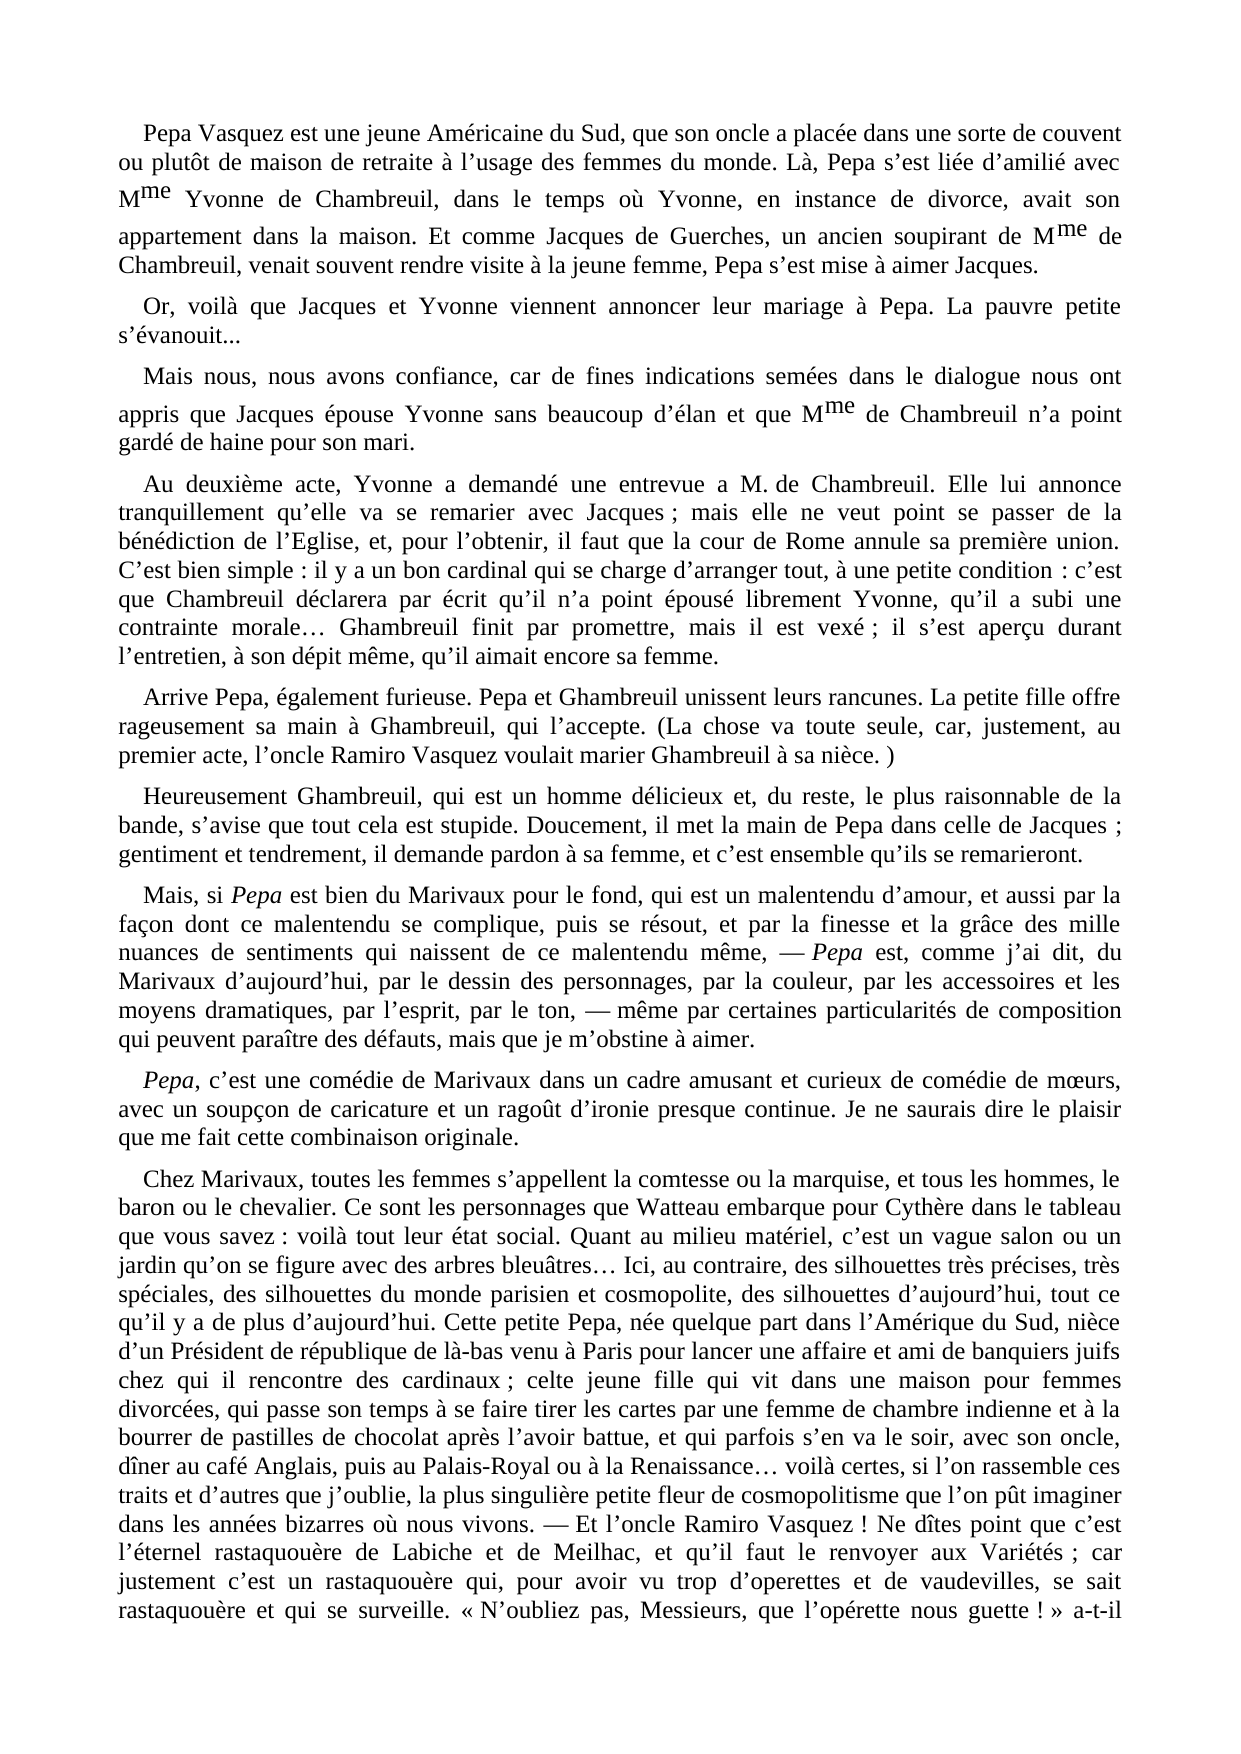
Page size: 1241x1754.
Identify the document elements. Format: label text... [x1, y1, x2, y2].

text Pepa, c’est une comédie de Marivaux dans un cadre amusant et curieux de comédie de mœurs, avec un soupçon de caricature et un ragoût d’ironie presque continue. Je ne saurais dire le plaisir que me fait cette combinaison originale. [118, 1065, 1122, 1151]
text Mais nous, nous avons confiance, car de fines indications semées dans le dialogue nous ont appris que Jacques épouse Yvonne sans beaucoup d’élan et que Mme de Chambreuil n’a point gardé de haine pour son mari. [118, 361, 1122, 456]
text Arrive Pepa, également furieuse. Pepa et Ghambreuil unissent leurs rancunes. La petite fille offre rageusement sa main à Ghambreuil, qui l’accepte. (La chose va toute seule, car, justement, au premier acte, l’oncle Ramiro Vasquez voulait marier Ghambreuil à sa nièce. ) [118, 682, 1122, 769]
text Mais, si Pepa est bien du Marivaux pour le fond, qui est un malentendu d’amour, et aussi par la façon dont ce malentendu se complique, puis se résout, et par la finesse et la grâce des mille nuances de sentiments qui naissent de ce malentendu même, — Pepa est, comme j’ai dit, du Marivaux d’aujourd’hui, par le dessin des personnages, par la couleur, par les accessoires et les moyens dramatiques, par l’esprit, par le ton, — même par certaines particularités de composition qui peuvent paraître des défauts, mais que je m’obstine à aimer. [118, 880, 1122, 1052]
text Or, voilà que Jacques et Yvonne viennent annoncer leur mariage à Pepa. La pauvre petite s’évanouit... [118, 291, 1122, 349]
text Au deuxième acte, Yvonne a demandé une entrevue a M. de Chambreuil. Elle lui annonce tranquillement qu’elle va se remarier avec Jacques ; mais elle ne veut point se passer de la bénédiction de l’Eglise, et, pour l’obtenir, il faut que la cour de Rome annule sa première union. C’est bien simple : il y a un bon cardinal qui se charge d’arranger tout, à une petite condition : c’est que Chambreuil déclarera par écrit qu’il n’a point épousé librement Yvonne, qu’il a subi une contrainte morale… Ghambreuil finit par promettre, mais il est vexé ; il s’est aperçu durant l’entretien, à son dépit même, qu’il aimait encore sa femme. [118, 469, 1122, 670]
text Pepa Vasquez est une jeune Américaine du Sud, que son oncle a placée dans une sorte de couvent ou plutôt de maison de retraite à l’usage des femmes du monde. Là, Pepa s’est liée d’amilié avec Mme Yvonne de Chambreuil, dans le temps où Yvonne, en instance de divorce, avait son appartement dans la maison. Et comme Jacques de Guerches, un ancien soupirant de Mme de Chambreuil, venait souvent rendre visite à la jeune femme, Pepa s’est mise à aimer Jacques. [118, 118, 1122, 279]
text Chez Marivaux, toutes les femmes s’appellent la comtesse ou la marquise, et tous les hommes, le baron ou le chevalier. Ce sont les personnages que Watteau embarque pour Cythère dans le tableau que vous savez : voilà tout leur état social. Quant au milieu matériel, c’est un vague salon ou un jardin qu’on se figure avec des arbres bleuâtres… Ici, au contraire, des silhouettes très précises, très spéciales, des silhouettes du monde parisien et cosmopolite, des silhouettes d’aujourd’hui, tout ce qu’il y a de plus d’aujourd’hui. Cette petite Pepa, née quelque part dans l’Amérique du Sud, nièce d’un Président de république de là-bas venu à Paris pour lancer une affaire et ami de banquiers juifs chez qui il rencontre des cardinaux ; celte jeune fille qui vit dans une maison pour femmes divorcées, qui passe son temps à se faire tirer les cartes par une femme de chambre indienne et à la bourrer de pastilles de chocolat après l’avoir battue, et qui parfois s’en va le soir, avec son oncle, dîner au café Anglais, puis au Palais-Royal ou à la Renaissance… voilà certes, si l’on rassemble ces traits et d’autres que j’oublie, la plus singulière petite fleur de cosmopolitisme que l’on pût imaginer dans les années bizarres où nous vivons. — Et l’oncle Ramiro Vasquez ! Ne dîtes point que c’est l’éternel rastaquouère de Labiche et de Meilhac, et qu’il faut le renvoyer aux Variétés ; car justement c’est un rastaquouère qui, pour avoir vu trop d’operettes et de vaudevilles, se sait rastaquouère et qui se surveille. « N’oubliez pas, Messieurs, que l’opérette nous guette ! » a-t-il [118, 1164, 1122, 1624]
text Heureusement Ghambreuil, qui est un homme délicieux et, du reste, le plus raisonnable de la bande, s’avise que tout cela est stupide. Doucement, il met la main de Pepa dans celle de Jacques ; gentiment et tendrement, il demande pardon à sa femme, et c’est ensemble qu’ils se remarieront. [118, 781, 1122, 867]
